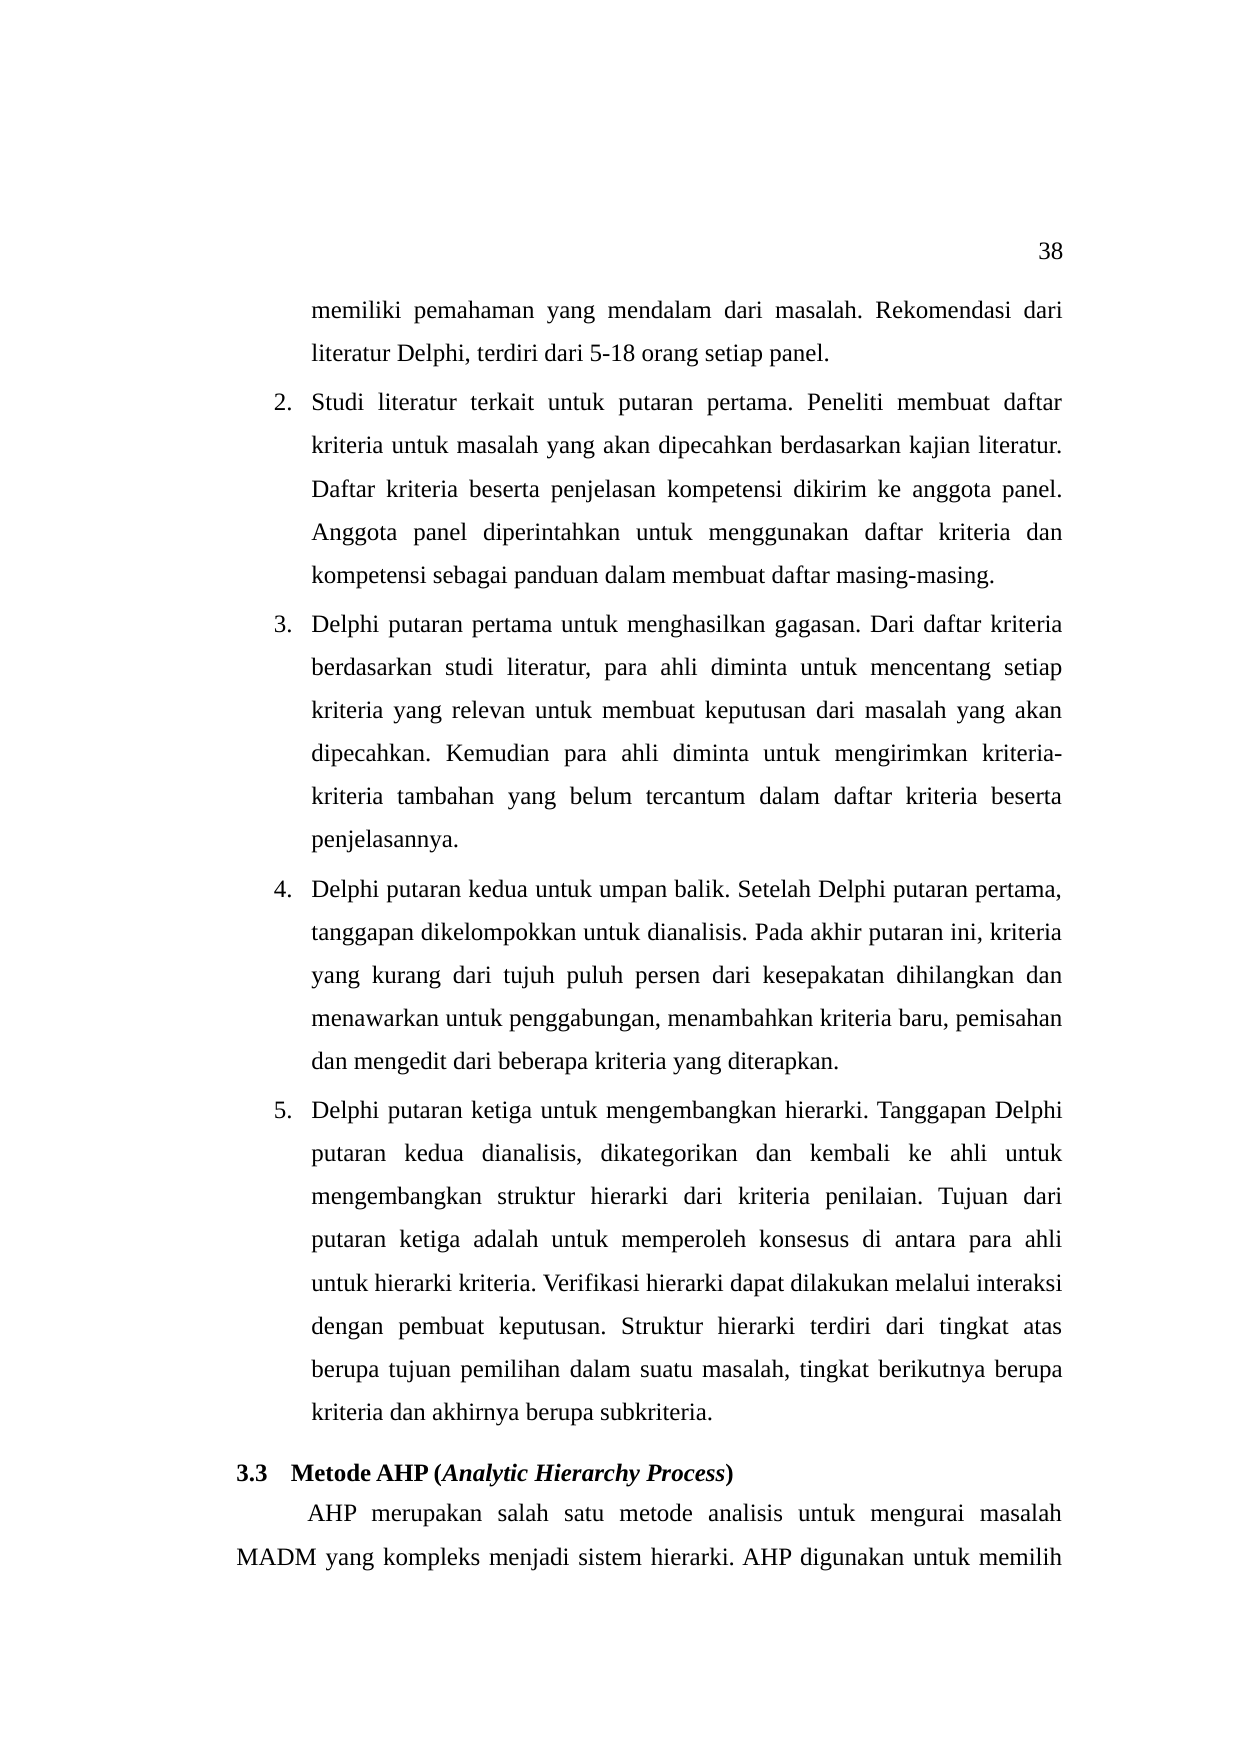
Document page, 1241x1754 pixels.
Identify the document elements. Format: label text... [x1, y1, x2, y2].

list Delphi putaran kedua untuk umpan balik. Setelah Delphi putaran pertama, tanggapan dikelompokkan untuk dianalisis. Pada akhir putaran ini, kriteria yang kurang dari tujuh puluh persen dari kesepakatan dihilangkan dan menawarkan untuk penggabungan, menambahkan kriteria baru, pemisahan dan mengedit dari beberapa kriteria yang diterapkan. [274, 874, 1063, 1075]
text AHP merupakan salah satu metode analisis untuk mengurai masalah MADM yang kompleks menjadi sistem hierarki. AHP digunakan untuk memilih [236, 1498, 1063, 1570]
list memiliki pemahaman yang mendalam dari masalah. Rekomendasi dari literatur Delphi, terdiri dari 5-18 orang setiap panel. [274, 295, 1063, 367]
list Studi literatur terkait untuk putaran pertama. Peneliti membuat daftar kriteria untuk masalah yang akan dipecahkan berdasarkan kajian literatur. Daftar kriteria beserta penjelasan kompetensi dikirim ke anggota panel. Anggota panel diperintahkan untuk menggunakan daftar kriteria dan kompetensi sebagai panduan dalam membuat daftar masing-masing. [274, 387, 1063, 589]
list Delphi putaran pertama untuk menghasilkan gagasan. Dari daftar kriteria berdasarkan studi literatur, para ahli diminta untuk mencentang setiap kriteria yang relevan untuk membuat keputusan dari masalah yang akan dipecahkan. Kemudian para ahli diminta untuk mengirimkan kriteria-kriteria tambahan yang belum tercantum dalam daftar kriteria beserta penjelasannya. [274, 609, 1063, 853]
list Delphi putaran ketiga untuk mengembangkan hierarki. Tanggapan Delphi putaran kedua dianalisis, dikategorikan dan kembali ke ahli untuk mengembangkan struktur hierarki dari kriteria penilaian. Tujuan dari putaran ketiga adalah untuk memperoleh konsesus di antara para ahli untuk hierarki kriteria. Verifikasi hierarki dapat dilakukan melalui interaksi dengan pembuat keputusan. Struktur hierarki terdiri dari tingkat atas berupa tujuan pemilihan dalam suatu masalah, tingkat berikutnya berupa kriteria dan akhirnya berupa subkriteria. [274, 1095, 1063, 1426]
subtitle Metode AHP (Analytic Hierarchy Process) [236, 1458, 1063, 1487]
